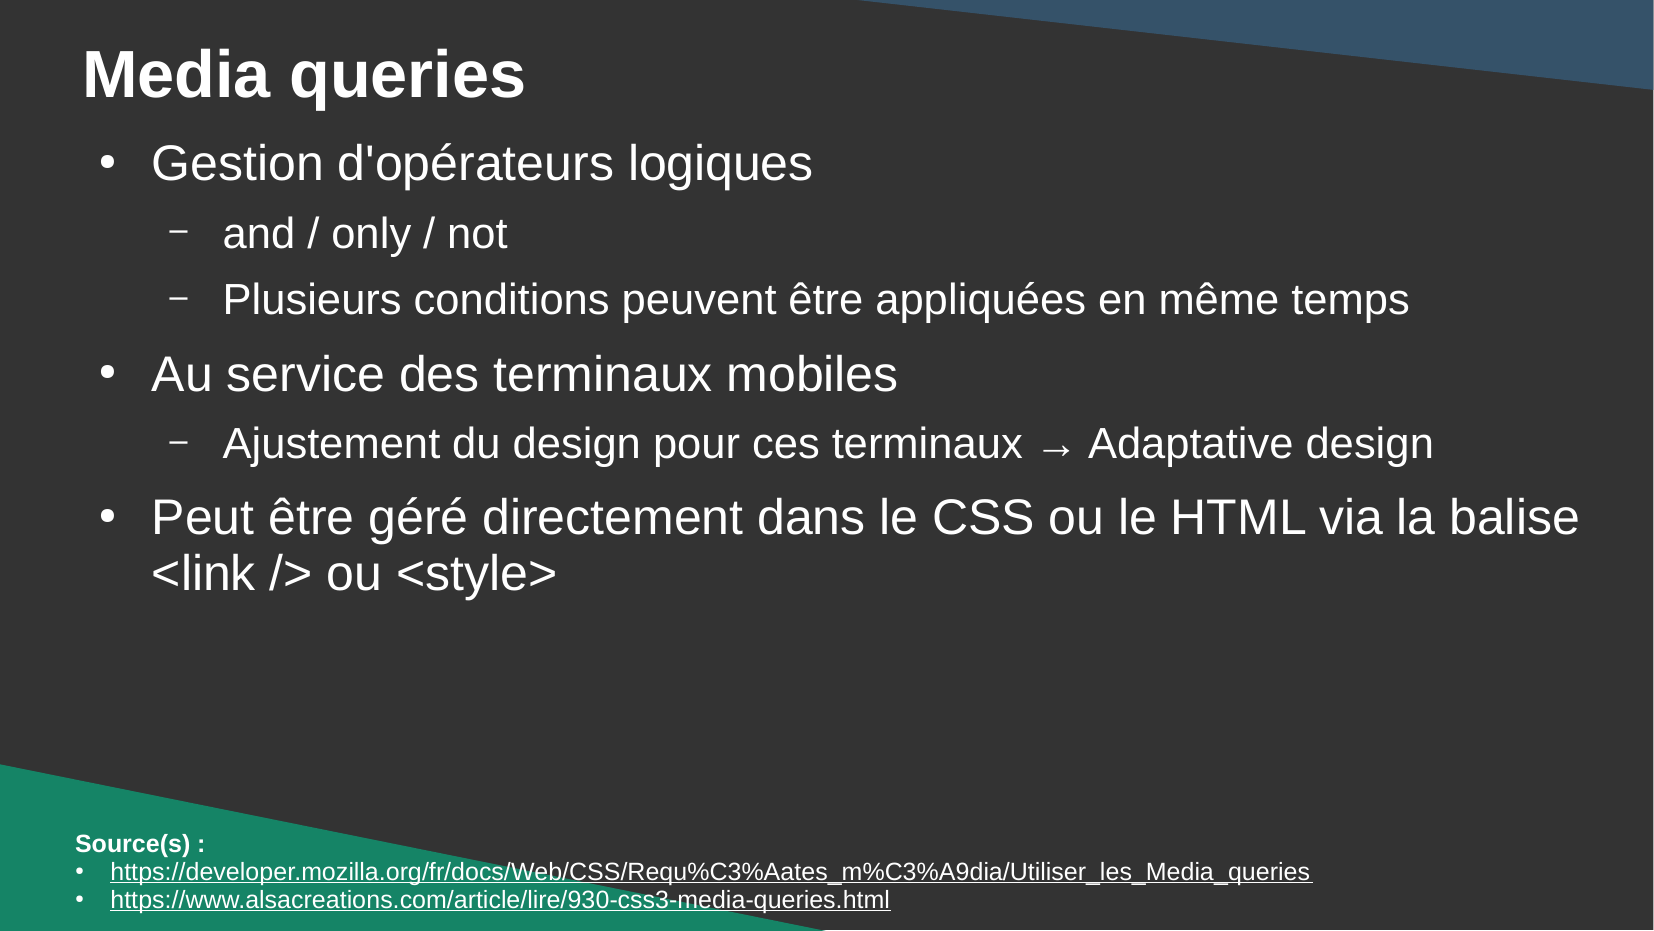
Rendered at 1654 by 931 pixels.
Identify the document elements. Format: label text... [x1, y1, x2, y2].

text_box [857, 0, 1654, 90]
text_box [0, 764, 286, 931]
text_box Source(s) : https://developer.mozilla.org/fr/docs/Web/CSS/Requ%C3%Aates_m%C3%A9dia/Utiliser_les_Media_queries https://www.alsacreations.com/article/lire/930-css3-media-queries.html [60, 822, 1546, 931]
title Media queries [82, 37, 1571, 122]
list Gestion d'opérateurs logiques and / only / not Plusieurs conditions peuvent être appliquées en même temps Au service des terminaux mobiles Ajustement du design pour ces terminaux → Adaptative design Peut être géré directement dans le CSS ou le HTML via la balise <link /> ou <style> [80, 135, 1605, 626]
